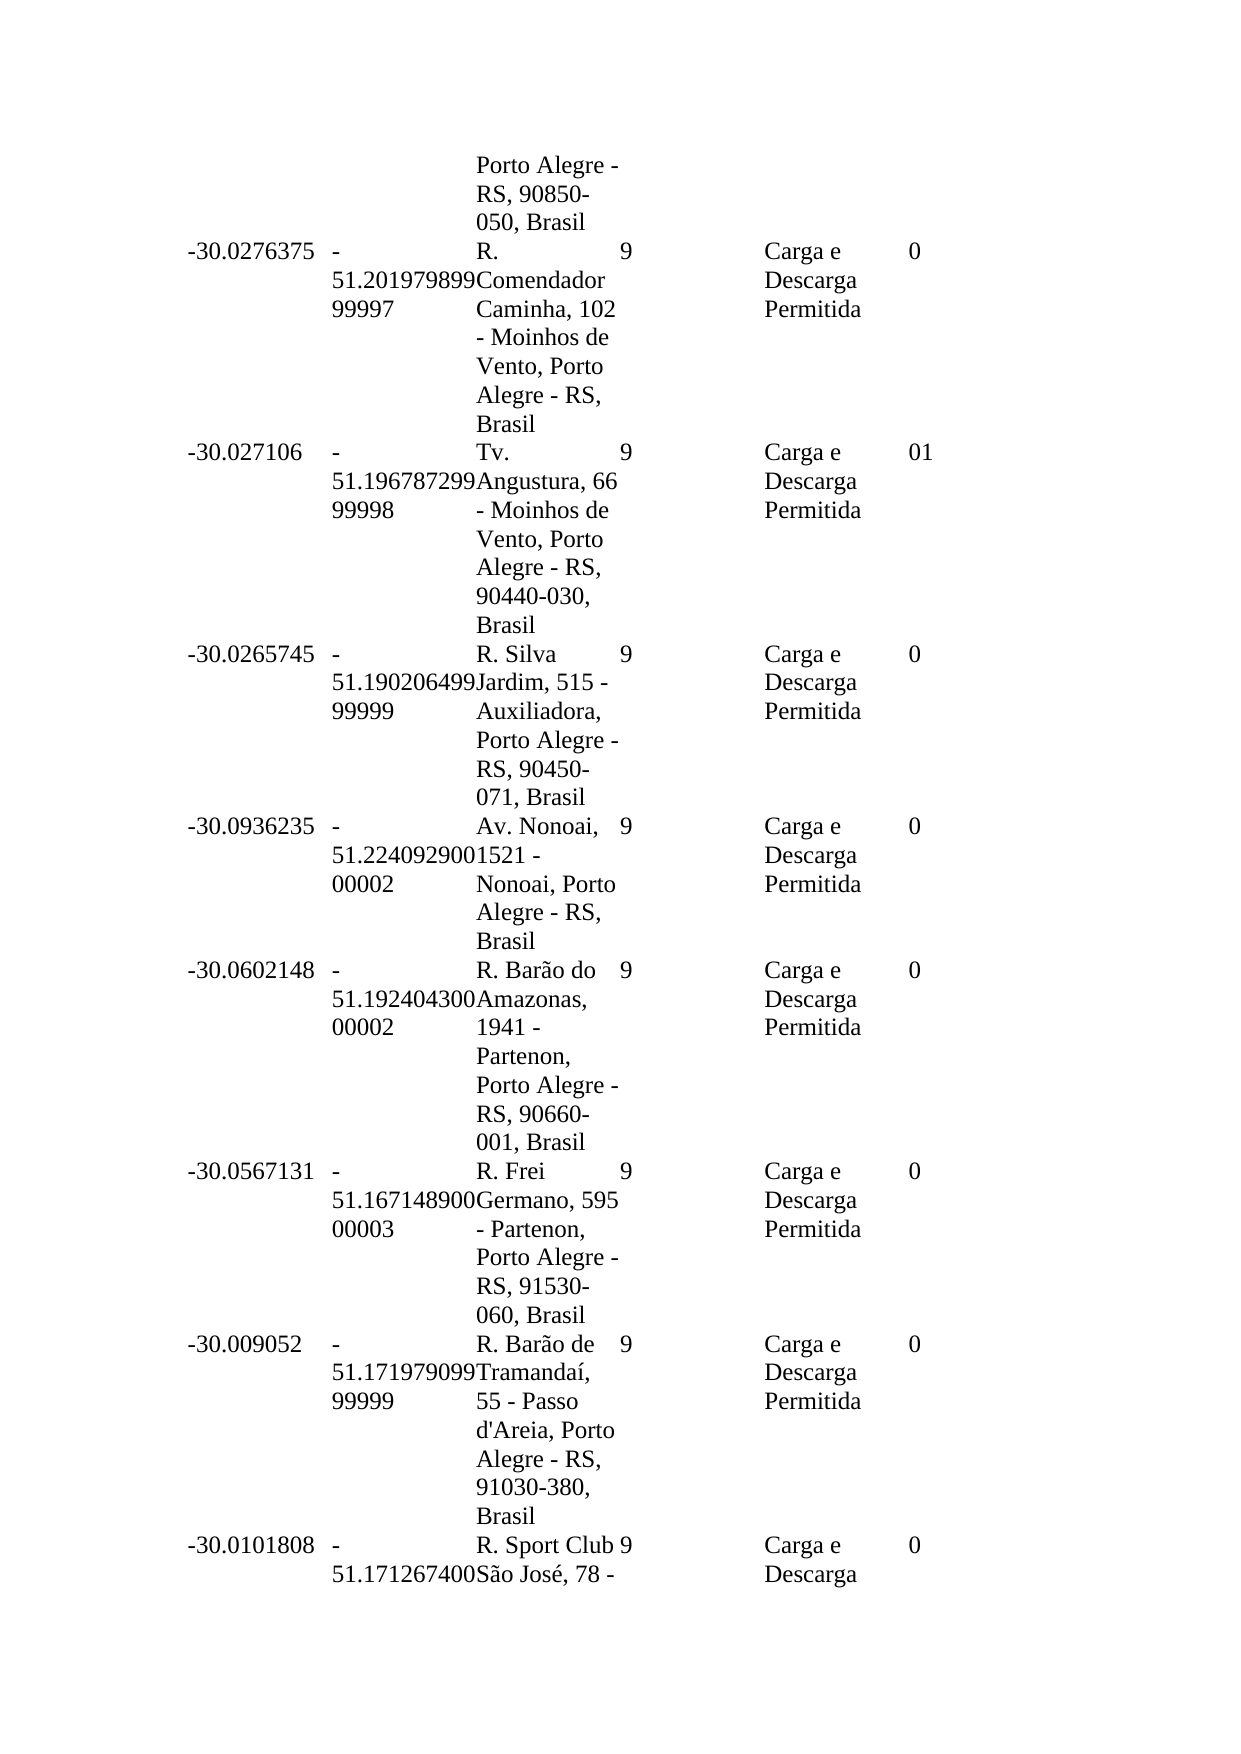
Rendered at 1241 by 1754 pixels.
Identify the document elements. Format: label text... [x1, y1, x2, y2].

table_cell 0 [908, 236, 1053, 437]
table_cell Carga e Descarga Permitida [764, 955, 908, 1156]
table_cell -30.0101808 [188, 1530, 332, 1587]
table_cell Porto Alegre - RS, 90850-050, Brasil [476, 150, 620, 236]
table_cell R. Comendador Caminha, 102 - Moinhos de Vento, Porto Alegre - RS, Brasil [476, 236, 620, 437]
table_cell 0 [908, 811, 1053, 955]
table_cell -51.19678729999998 [332, 438, 476, 639]
table_cell Carga e Descarga Permitida [764, 236, 908, 437]
table_cell 01 [908, 438, 1053, 639]
table_cell [764, 150, 908, 236]
table_cell 0 [908, 1156, 1053, 1329]
table_cell Av. Nonoai, 1521 - Nonoai, Porto Alegre - RS, Brasil [476, 811, 620, 955]
table_cell Carga e Descarga Permitida [764, 1156, 908, 1329]
table_cell 9 [620, 811, 764, 955]
table_cell 9 [620, 955, 764, 1156]
table_cell 9 [620, 1329, 764, 1530]
table_cell R. Sport Club São José, 78 [476, 1530, 620, 1587]
table_cell R. Silva Jardim, 515 - Auxiliadora, Porto Alegre - RS, 90450-071, Brasil [476, 639, 620, 811]
table_cell -51.16714890000003 [332, 1156, 476, 1329]
table_cell 0 [908, 1329, 1053, 1530]
table_cell Carga e Descarga Permitida [764, 438, 908, 639]
table_cell R. Barão do Amazonas, 1941 - Partenon, Porto Alegre - RS, 90660-001, Brasil [476, 955, 620, 1156]
table_cell -51.17197909999999 [332, 1329, 476, 1530]
table_cell -51.171267400 [332, 1530, 476, 1587]
table_cell 9 [620, 1530, 764, 1587]
table_cell Carga e Descarga Permitida [764, 639, 908, 811]
table_cell R. Frei Germano, 595 - Partenon, Porto Alegre - RS, 91530-060, Brasil [476, 1156, 620, 1329]
table_cell -30.027106 [188, 438, 332, 639]
table_cell R. Barão de Tramandaí, 55 - Passo d'Areia, Porto Alegre - RS, 91030-380, Brasil [476, 1329, 620, 1530]
table_cell -51.22409290000002 [332, 811, 476, 955]
table_cell -51.20197989999997 [332, 236, 476, 437]
table_cell -30.0567131 [188, 1156, 332, 1329]
table_cell -30.0265745 [188, 639, 332, 811]
table_cell 0 [908, 639, 1053, 811]
table_cell -51.19240430000002 [332, 955, 476, 1156]
table_cell -30.0936235 [188, 811, 332, 955]
table_cell Carga e Descarga [764, 1530, 908, 1587]
table_cell Tv. Angustura, 66 - Moinhos de Vento, Porto Alegre - RS, 90440-030, Brasil [476, 438, 620, 639]
table_cell Carga e Descarga Permitida [764, 811, 908, 955]
table_cell [188, 150, 332, 236]
table_cell Carga e Descarga Permitida [764, 1329, 908, 1530]
table_cell -51.19020649999999 [332, 639, 476, 811]
table_cell 9 [620, 236, 764, 437]
table_cell 0 [908, 1530, 1053, 1587]
table_cell 9 [620, 1156, 764, 1329]
table_cell 9 [620, 639, 764, 811]
table_cell -30.0276375 [188, 236, 332, 437]
table_cell -30.009052 [188, 1329, 332, 1530]
table_cell [332, 150, 476, 236]
table_cell [908, 150, 1053, 236]
table_cell -30.0602148 [188, 955, 332, 1156]
table_cell [620, 150, 764, 236]
table_cell 9 [620, 438, 764, 639]
table_cell 0 [908, 955, 1053, 1156]
